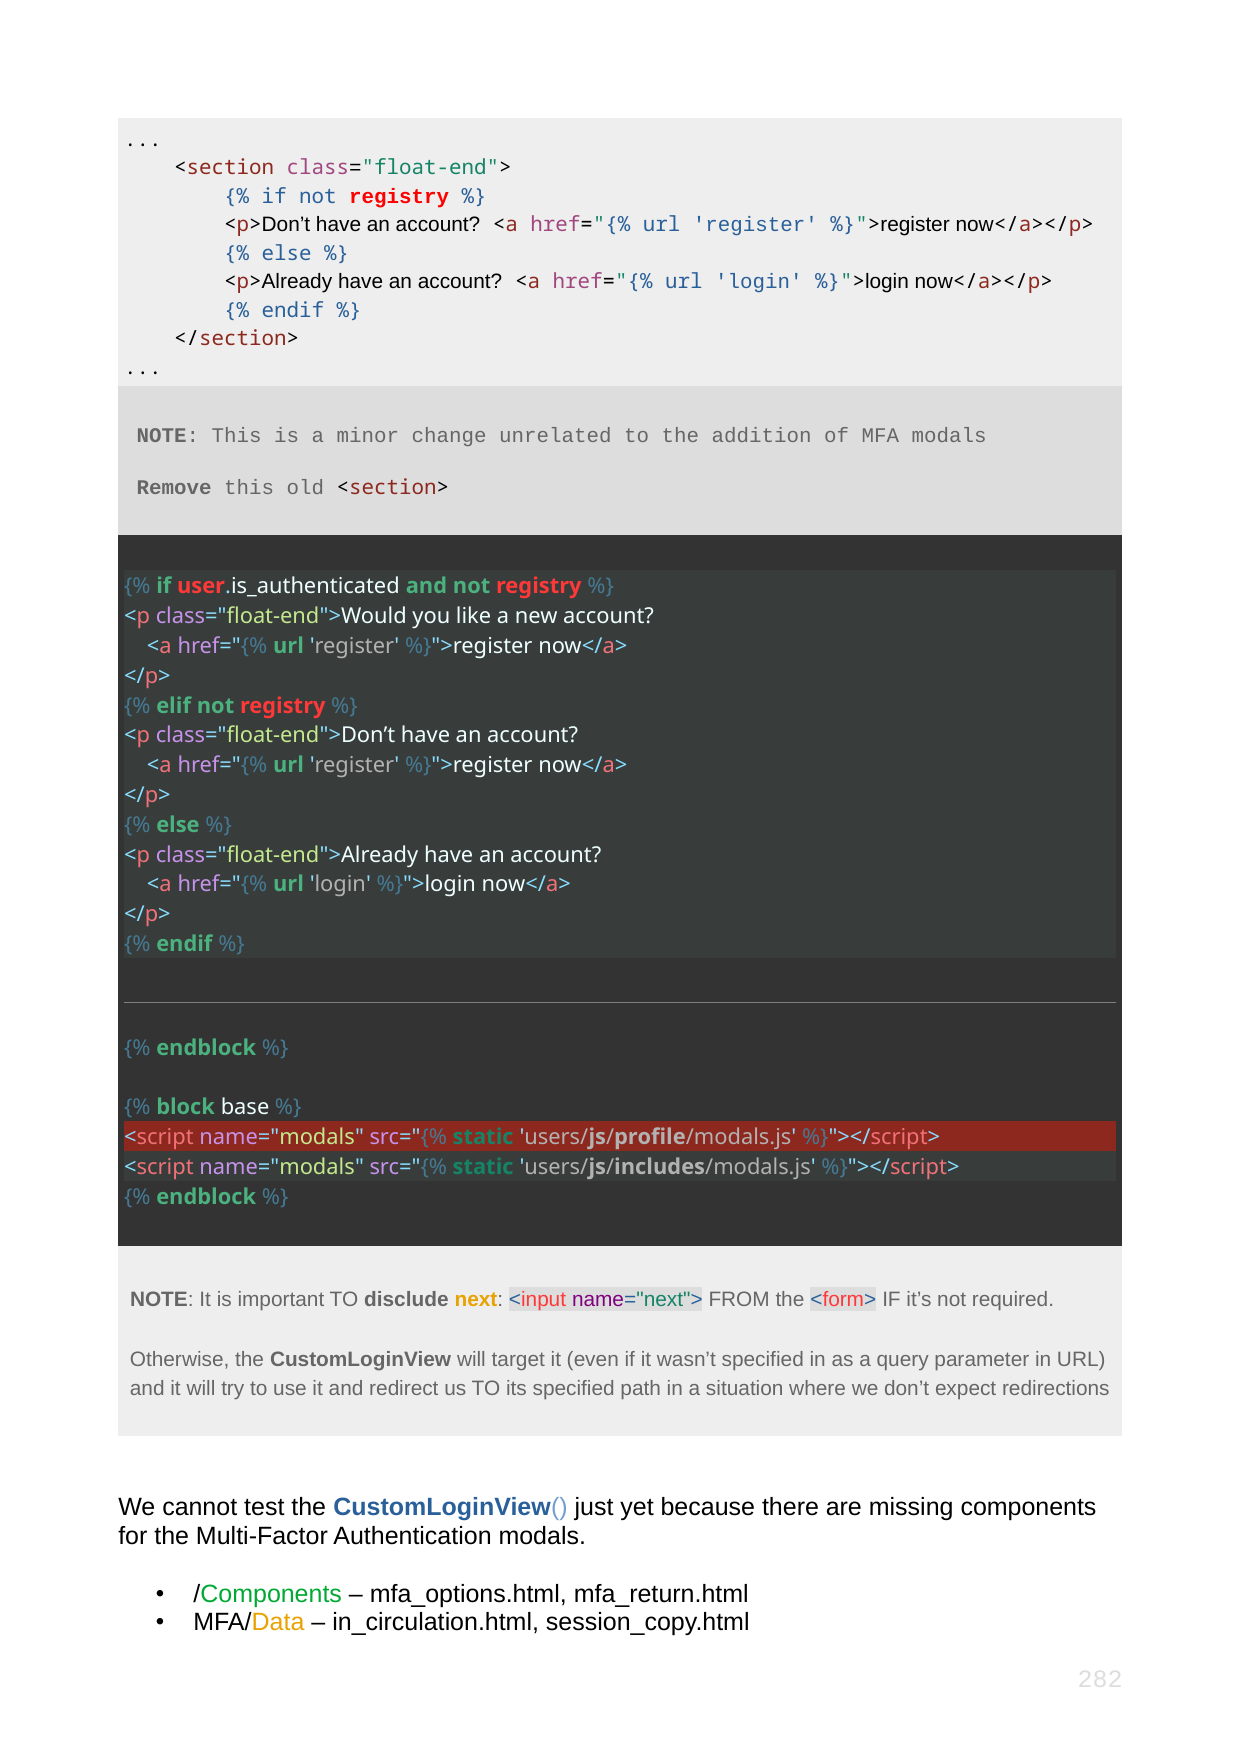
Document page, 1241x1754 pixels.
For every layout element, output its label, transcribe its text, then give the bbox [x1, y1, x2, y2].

text We cannot test the CustomLoginView() just yet because there are missing components for the Multi-Factor Authentication modals. [118, 1492, 1122, 1550]
table_cell NOTE: It is important TO disclude next: <input name="next"> FROM the <form> IF it’s not required. Otherwise, the CustomLoginView will target it (even if it wasn’t specified in as a query parameter in URL) and it will try to use it and redirect us TO its specified path in a situation where we don’t expect redirections [118, 1246, 1122, 1436]
table_header ... <section class="float-end"> {% if not registry %} <p>Don’t have an account? <a href="{% url 'register' %}">register now</a></p> {% else %} <p>Already have an account? <a href="{% url 'login' %}">login now</a></p> {% endif %} </section> ... [118, 118, 1122, 386]
table_cell NOTE: This is a minor change unrelated to the addition of MFA modals Remove this old <section> [118, 386, 1122, 535]
table_cell {% if user.is_authenticated and not registry %} <p class="float-end">Would you like a new account? <a href="{% url 'register' %}">register now</a> </p> {% elif not registry %} <p class="float-end">Don’t have an account? <a href="{% url 'register' %}">register now</a> </p> {% else %} <p class="float-end">Already have an account? <a href="{% url 'login' %}">login now</a> </p> {% endif %} {% endblock %} {% block base %} <script name="modals" src="{% static 'users/js/profile/modals.js' %}"></script> <script name="modals" src="{% static 'users/js/includes/modals.js' %}"></script> {% endblock %} [118, 535, 1122, 1246]
list MFA/Data – in_circulation.html, session_copy.html [156, 1607, 1122, 1636]
list /Components – mfa_options.html, mfa_return.html [156, 1578, 1122, 1607]
